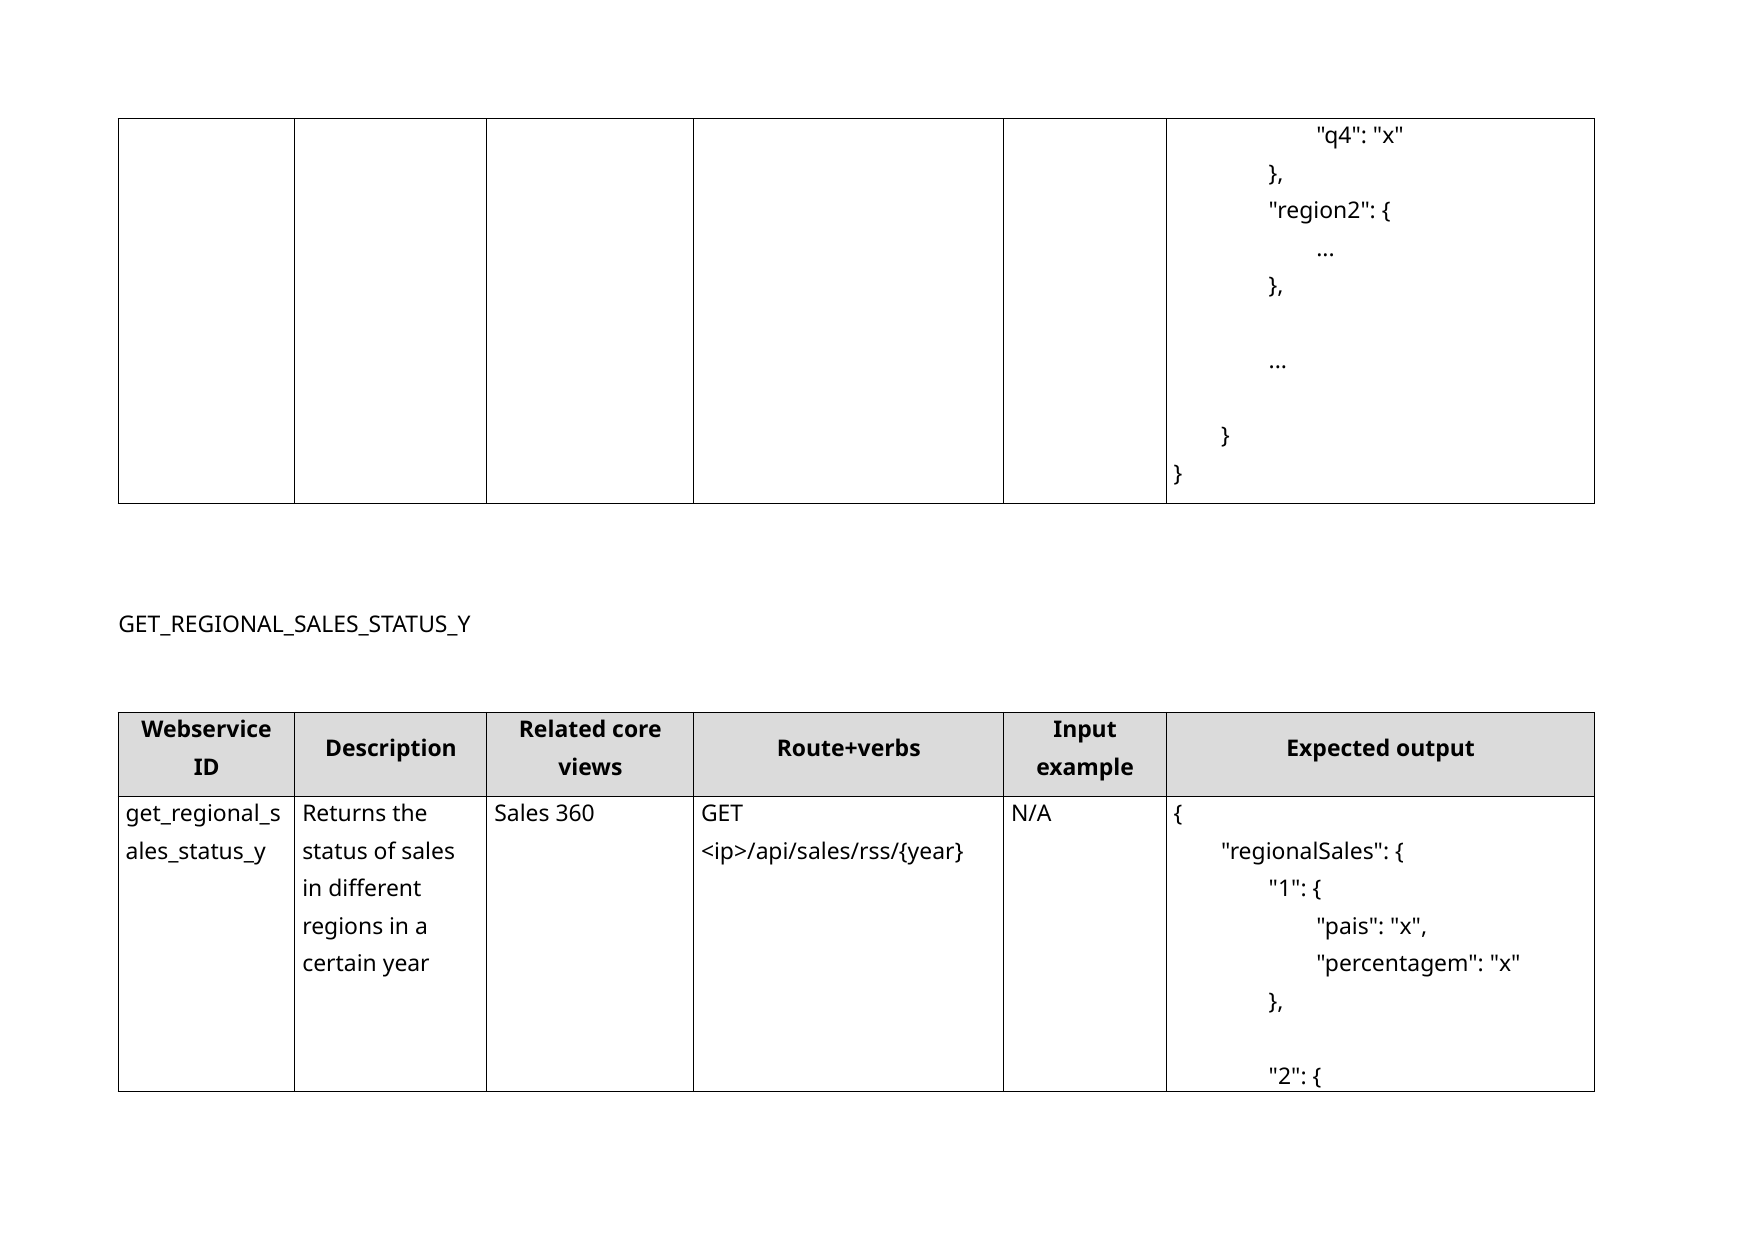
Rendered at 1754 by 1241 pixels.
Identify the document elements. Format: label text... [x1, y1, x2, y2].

table_header Input example [1004, 713, 1166, 796]
table_cell get_regional_sales_status_y [119, 797, 294, 1091]
table_header Webservice ID [119, 713, 294, 796]
table_cell N/A [1004, 797, 1166, 1091]
table_header Route+verbs [694, 713, 1003, 796]
text GET_REGIONAL_SALES_STATUS_Y [118, 608, 1636, 639]
table_cell { "regionalSales": { "1": { "pais": "x", "percentagem": "x" }, "2": { [1167, 797, 1594, 1091]
table_cell Sales 360 [487, 797, 693, 1091]
table_header Description [295, 713, 486, 796]
table_cell "q4": "x" }, "region2": { ... }, ... } } [1167, 119, 1594, 502]
table_cell [694, 119, 1003, 502]
table_header Related core views [487, 713, 693, 796]
table_header Expected output [1167, 713, 1594, 796]
table_cell GET <ip>/api/sales/rss/{year} [694, 797, 1003, 1091]
table_cell [295, 119, 486, 502]
table_cell [119, 119, 294, 502]
table_cell [487, 119, 693, 502]
table_cell Returns the status of sales in different regions in a certain year [295, 797, 486, 1091]
table_cell [1004, 119, 1166, 502]
